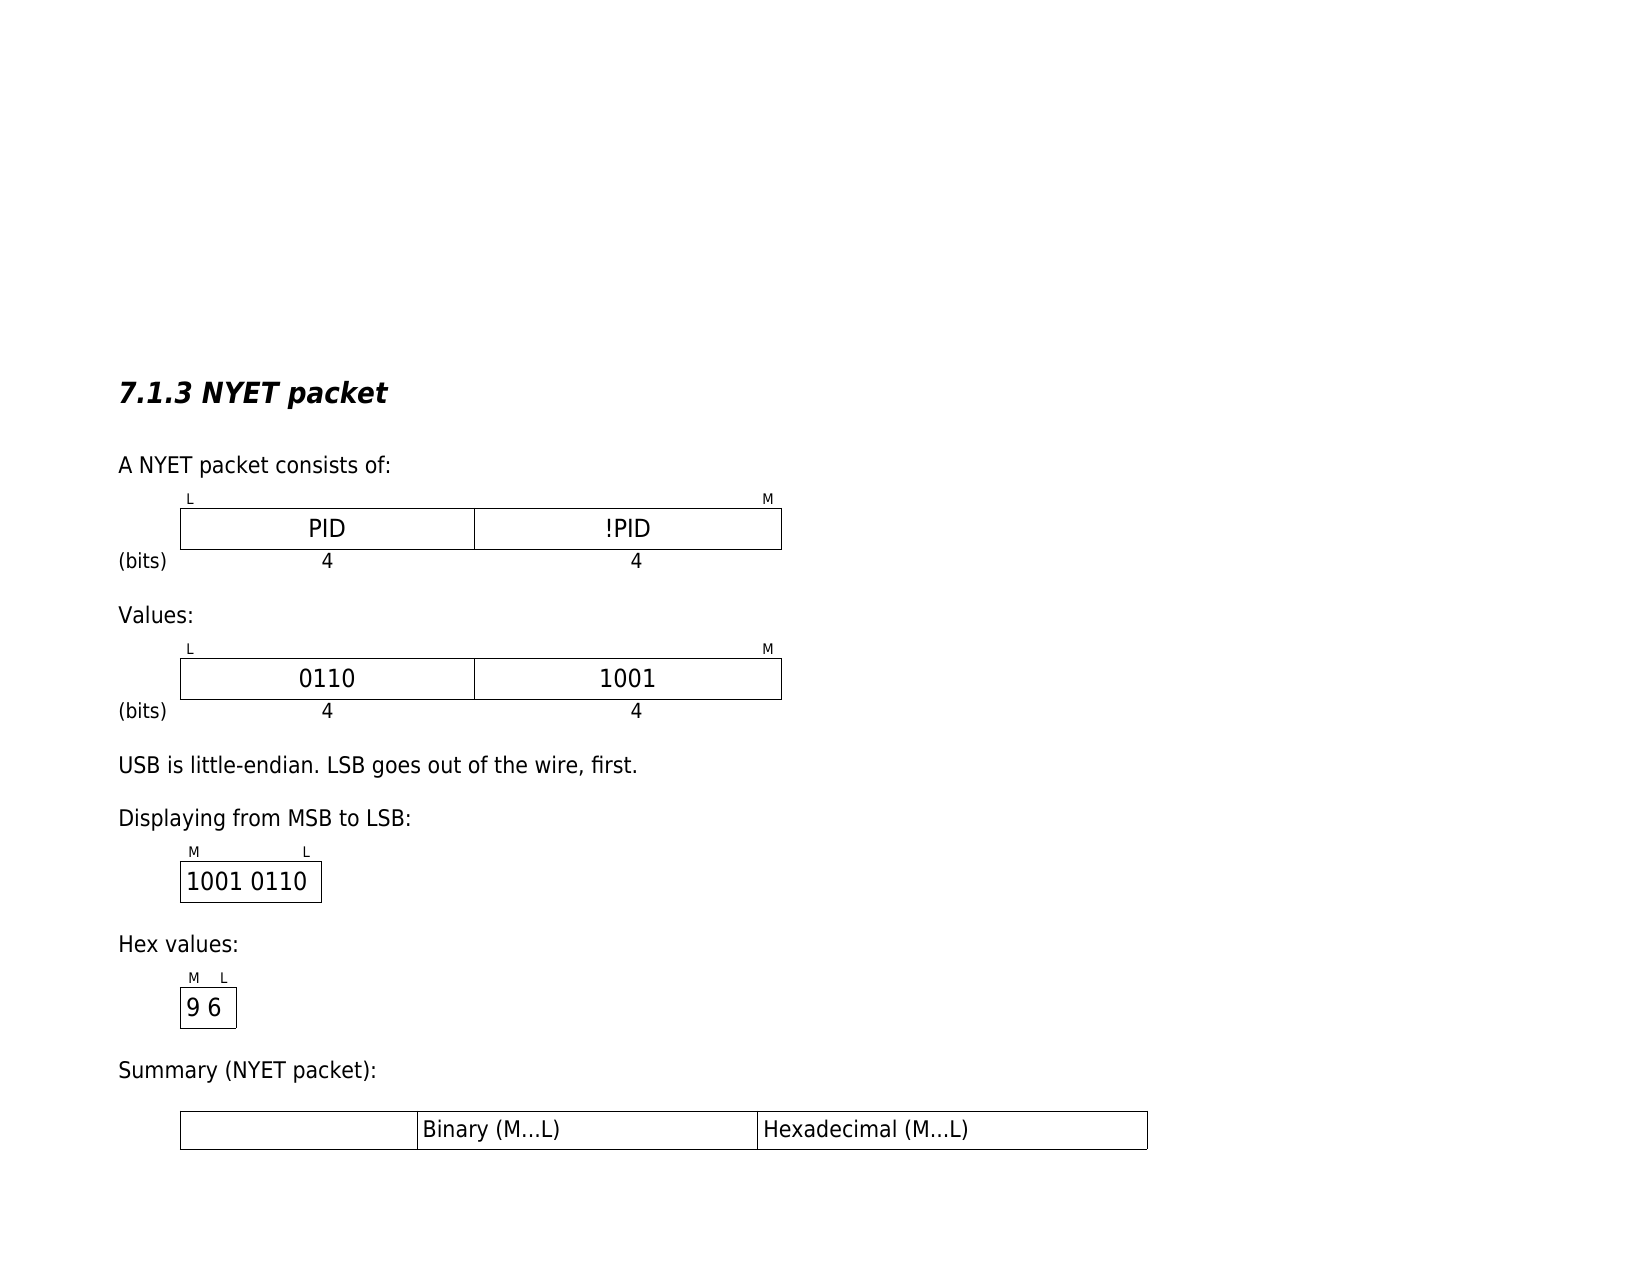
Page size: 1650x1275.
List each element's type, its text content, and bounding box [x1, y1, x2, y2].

subtitle 7.1.3 NYET packet [118, 376, 1532, 410]
table_header [181, 1112, 417, 1149]
table_header 9 6 [181, 988, 236, 1028]
table_header 0110 [181, 659, 474, 699]
text Values: [118, 602, 1532, 629]
table_header Hexadecimal (M...L) [758, 1112, 1147, 1149]
table_header Binary (M...L) [418, 1112, 757, 1149]
text Summary (NYET packet): [118, 1057, 1532, 1084]
text (bits) 4 4 [118, 549, 1532, 573]
table_header 1001 0110 [181, 862, 321, 902]
text Displaying from MSB to LSB: [118, 806, 1532, 832]
table_header !PID [475, 509, 781, 549]
text A NYET packet consists of: [118, 452, 1532, 479]
text L M [118, 479, 1532, 508]
table_header 1001 [475, 659, 781, 699]
text Hex values: [118, 931, 1532, 958]
text M L [118, 832, 1532, 861]
text (bits) 4 4 [118, 699, 1532, 723]
text M L [118, 958, 1532, 987]
table_header PID [181, 509, 474, 549]
text USB is little-endian. LSB goes out of the wire, first. [118, 752, 1532, 779]
text L M [118, 629, 1532, 658]
